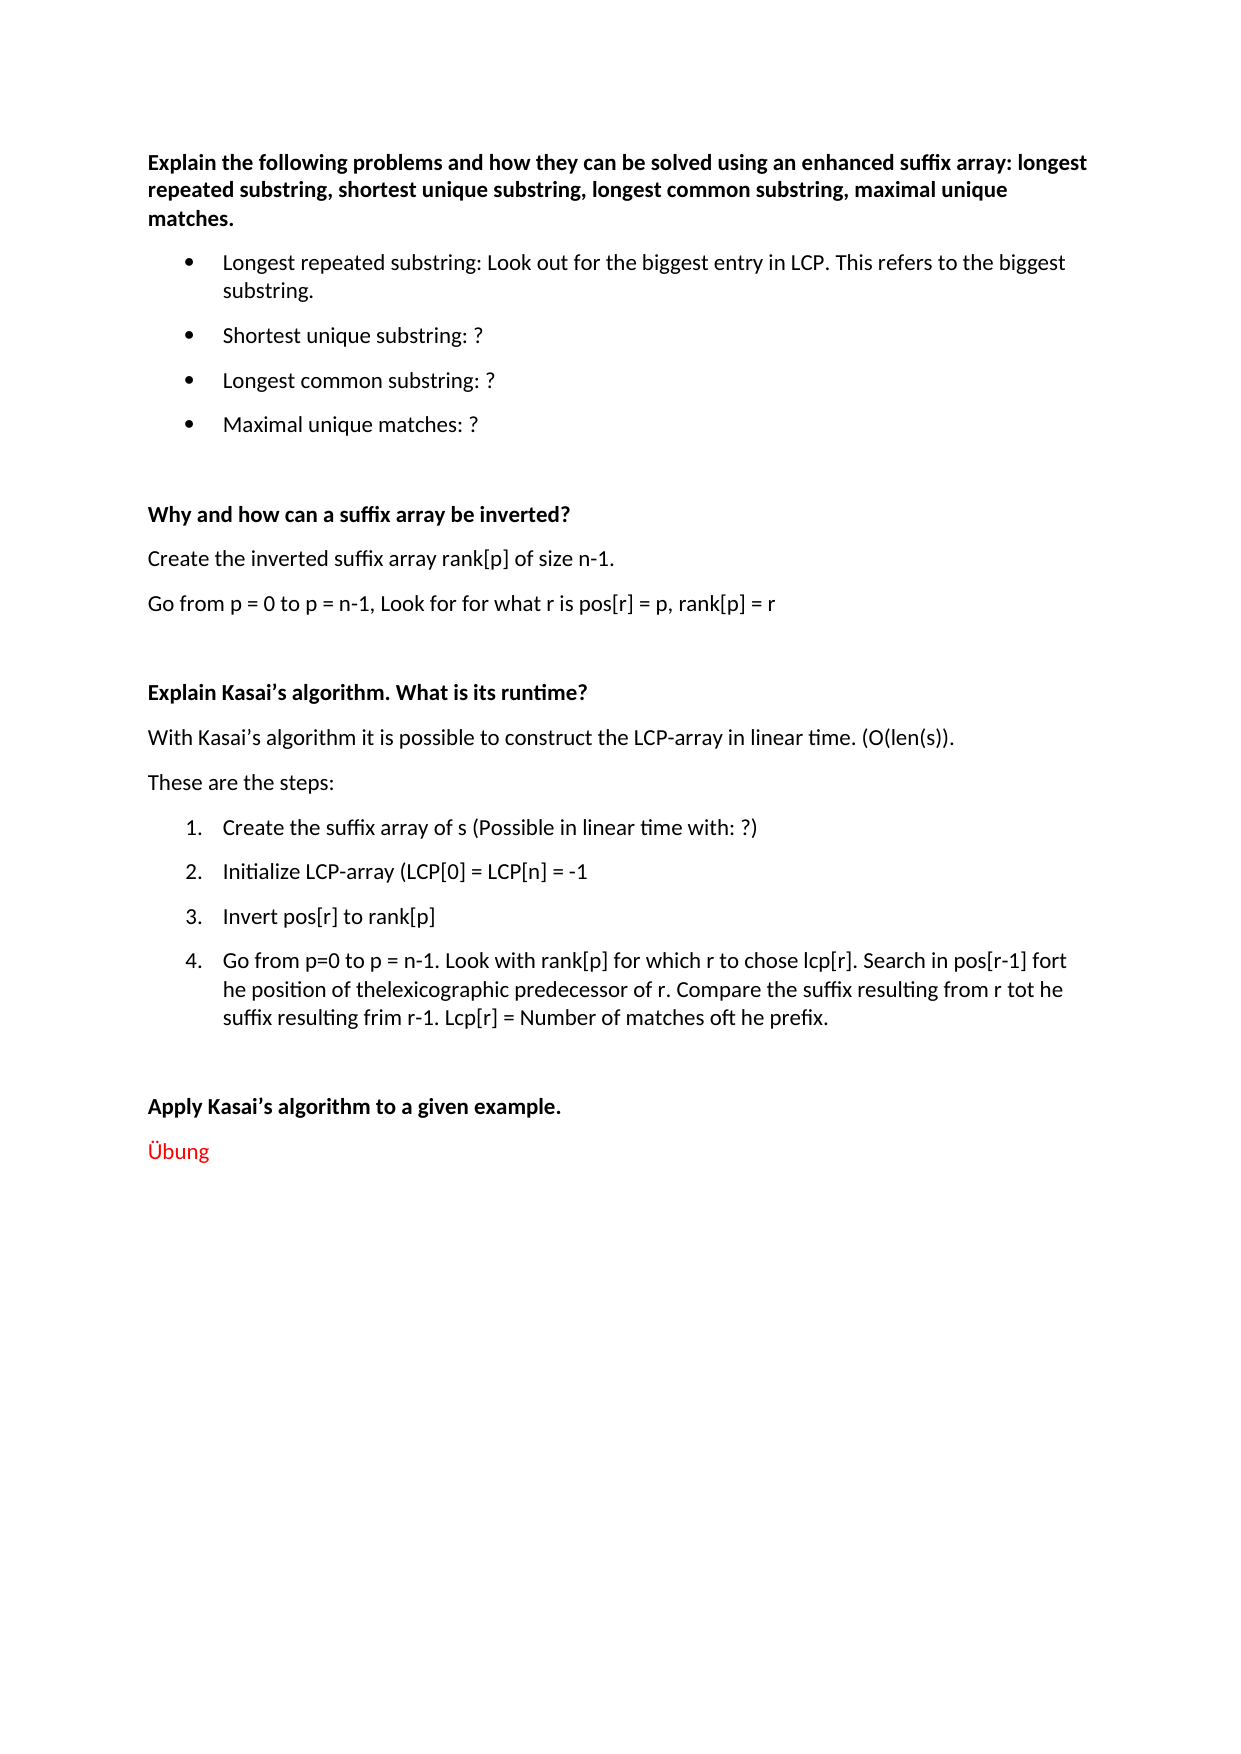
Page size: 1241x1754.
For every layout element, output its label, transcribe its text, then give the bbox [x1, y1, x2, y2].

list Longest common substring: ? [185, 366, 1093, 394]
text With Kasai’s algorithm it is possible to construct the LCP-array in linear time. (O(len(s)). [148, 723, 1093, 751]
list Maximal unique matches: ? [185, 410, 1093, 438]
list Create the suffix array of s (Possible in linear time with: ?) [185, 813, 1093, 841]
text These are the steps: [148, 768, 1093, 796]
list Longest repeated substring: Look out for the biggest entry in LCP. This refers to the biggest substring. [185, 248, 1093, 304]
list Invert pos[r] to rank[p] [185, 902, 1093, 930]
text Why and how can a suffix array be inverted? [148, 500, 1093, 528]
text Apply Kasai’s algorithm to a given example. [148, 1092, 1093, 1120]
text Übung [148, 1137, 1093, 1165]
list Go from p=0 to p = n-1. Look with rank[p] for which r to chose lcp[r]. Search in pos[r-1] fort he position of thelexicographic predecessor of r. Compare the suffix resulting from r tot he suffix resulting frim r-1. Lcp[r] = Number of matches oft he prefix. [185, 947, 1093, 1031]
list Initialize LCP-array (LCP[0] = LCP[n] = -1 [185, 857, 1093, 885]
text Explain Kasai’s algorithm. What is its runtime? [148, 678, 1093, 707]
text Create the inverted suffix array rank[p] of size n-1. [148, 544, 1093, 572]
list Shortest unique substring: ? [185, 321, 1093, 349]
text Go from p = 0 to p = n-1, Look for for what r is pos[r] = p, rank[p] = r [148, 589, 1093, 617]
text Explain the following problems and how they can be solved using an enhanced suffix array: longest repeated substring, shortest unique substring, longest common substring, maximal unique matches. [148, 148, 1093, 232]
